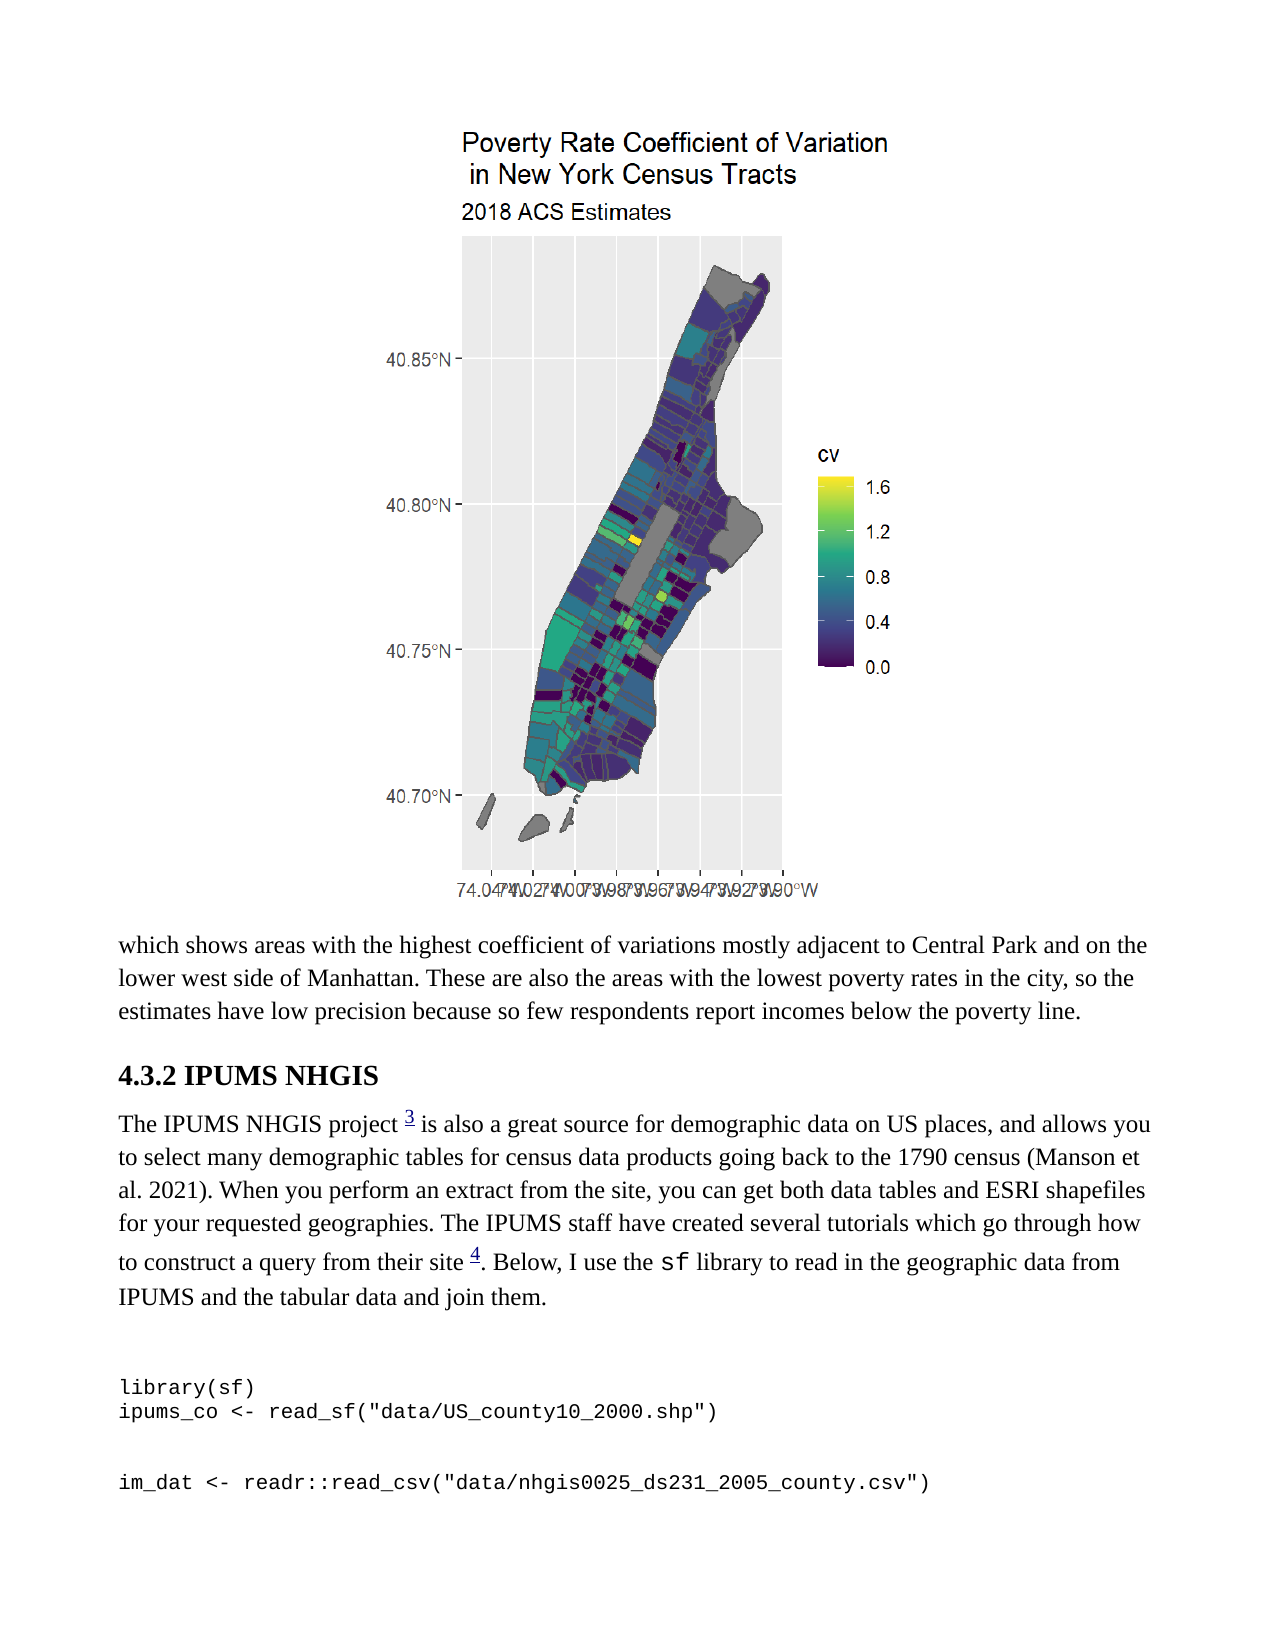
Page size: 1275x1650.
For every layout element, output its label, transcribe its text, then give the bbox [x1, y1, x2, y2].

subtitle 4.3.2 IPUMS NHGIS [118, 1058, 1157, 1092]
text im_dat <- readr::read_csv("data/nhgis0025_ds231_2005_county.csv") [118, 1472, 1157, 1496]
text which shows areas with the highest coefficient of variations mostly adjacent to Central Park and on the lower west side of Manhattan. These are also the areas with the lowest poverty rates in the city, so the estimates have low precision because so few respondents report incomes below the poverty line. [118, 930, 1157, 1025]
picture [118, 118, 1169, 912]
text ipums_co <- read_sf("data/US_county10_2000.shp") [118, 1401, 1157, 1424]
text library(sf) [118, 1377, 1157, 1401]
text The IPUMS NHGIS project 3 is also a great source for demographic data on US places, and allows you to select many demographic tables for census data products going back to the 1790 census (Manson et al. 2021). When you perform an extract from the site, you can get both data tables and ESRI shapefiles for your requested geographies. The IPUMS staff have created several tutorials which go through how to construct a query from their site 4. Below, I use the sf library to read in the geographic data from IPUMS and the tabular data and join them. [118, 1104, 1157, 1311]
